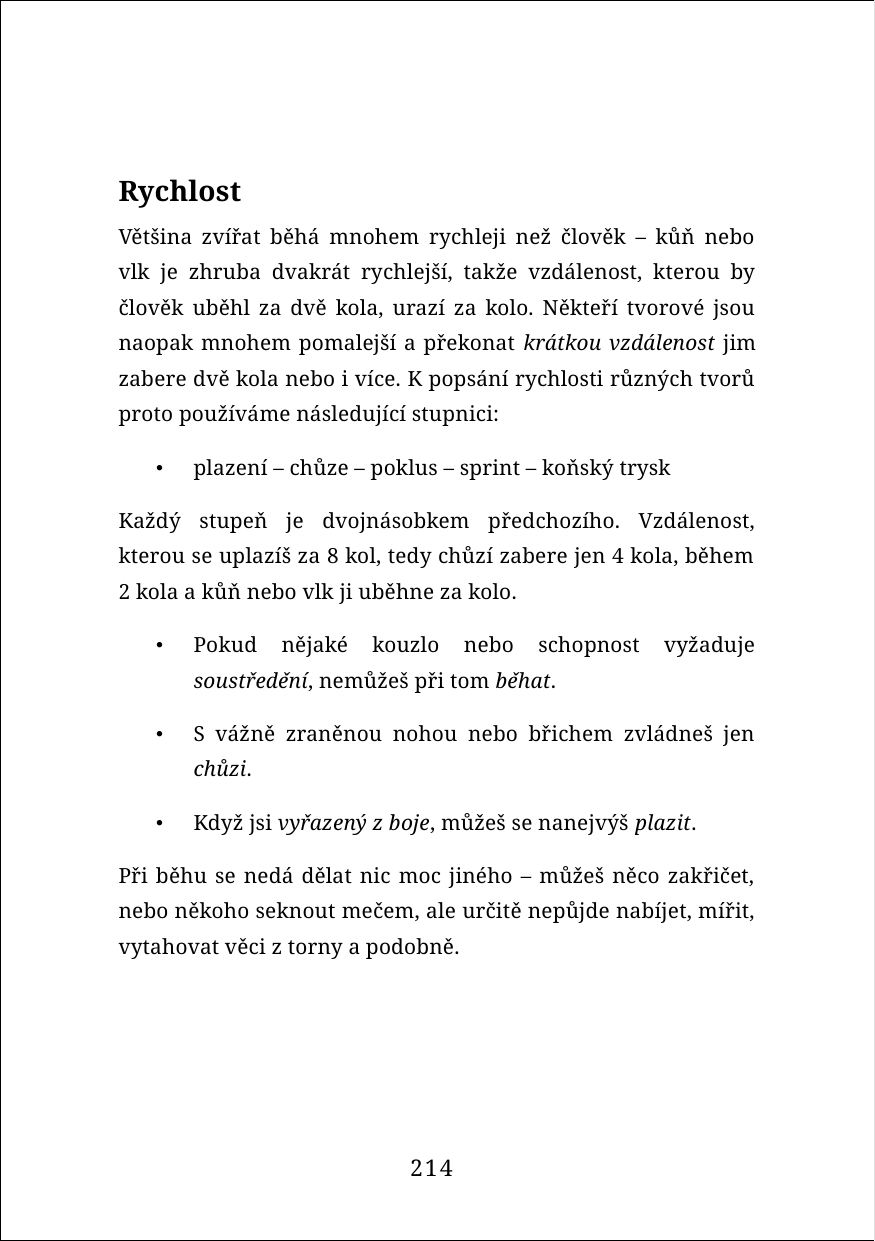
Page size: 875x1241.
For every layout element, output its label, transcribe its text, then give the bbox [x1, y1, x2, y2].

text Při běhu se nedá dělat nic moc jiného – můžeš něco zakřičet, nebo někoho seknout mečem, ale určitě nepůjde nabíjet, mířit, vytahovat věci z torny a podobně. [118, 861, 756, 960]
text Většina zvířat běhá mnohem rychleji než člověk – kůň nebo vlk je zhruba dvakrát rychlejší, takže vzdálenost, kterou by člověk uběhl za dvě kola, urazí za kolo. Někteří tvorové jsou naopak mnohem pomalejší a překonat krátkou vzdálenost jim zabere dvě kola nebo i více. K popsání rychlosti různých tvorů proto používáme následující stupnici: [118, 222, 756, 428]
list Pokud nějaké kouzlo nebo schopnost vyžaduje soustředění, nemůžeš při tom běhat. [156, 630, 756, 694]
list plazení – chůze – poklus – sprint – koňský trysk [156, 453, 756, 481]
subtitle Rychlost [118, 172, 756, 210]
list S vážně zraněnou nohou nebo břichem zvládneš jen chůzi. [156, 719, 756, 783]
list Když jsi vyřazený z boje, můžeš se nanejvýš plazit. [156, 808, 756, 836]
text Každý stupeň je dvojnásobkem předchozího. Vzdálenost, kterou se uplazíš za 8 kol, tedy chůzí zabere jen 4 kola, během 2 kola a kůň nebo vlk ji uběhne za kolo. [118, 506, 756, 605]
